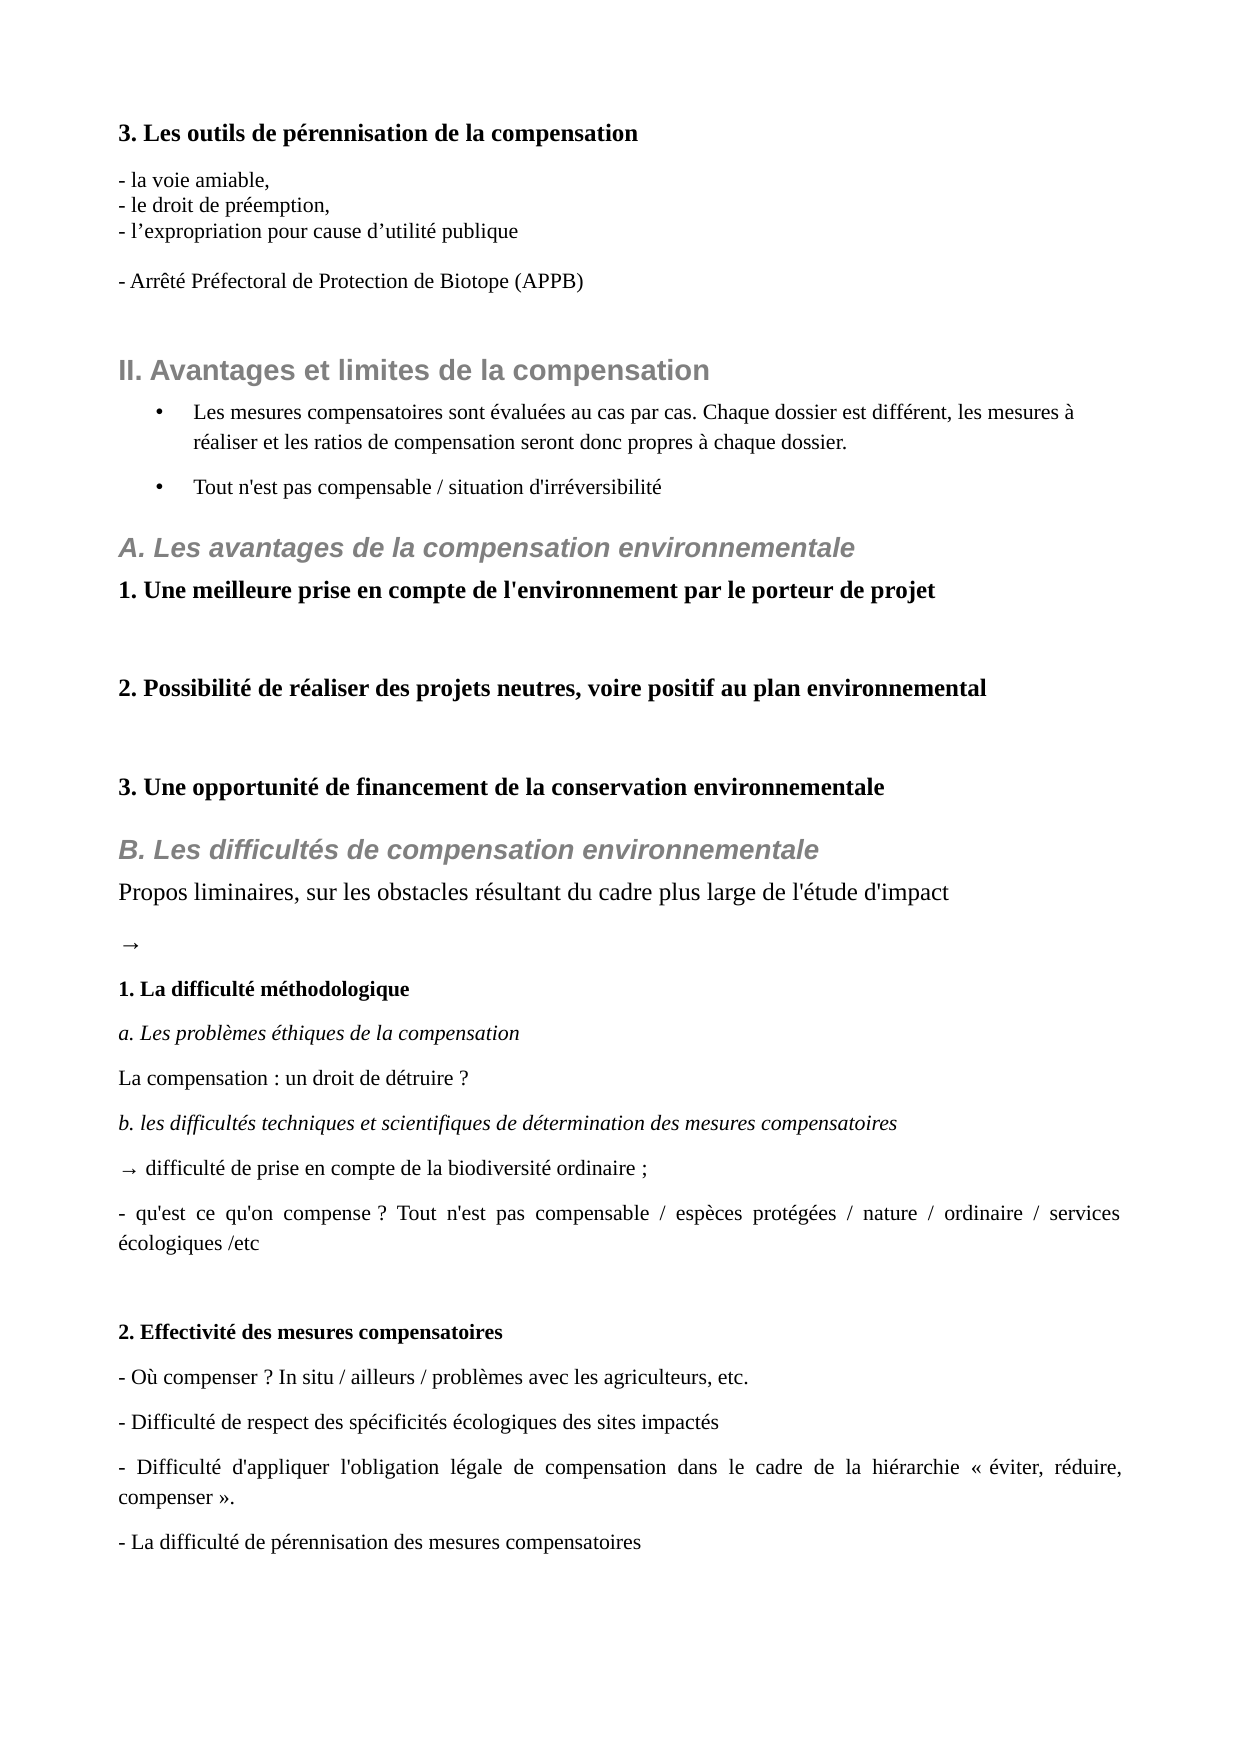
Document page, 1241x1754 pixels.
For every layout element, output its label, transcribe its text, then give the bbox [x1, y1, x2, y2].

text b. les difficultés techniques et scientifiques de détermination des mesures compensatoires [118, 1110, 1122, 1135]
text 2. Effectivité des mesures compensatoires [118, 1319, 1122, 1344]
text La compensation : un droit de détruire ? [118, 1065, 1122, 1090]
text - Difficulté d'appliquer l'obligation légale de compensation dans le cadre de la hiérarchie « éviter, réduire, compenser ». [118, 1454, 1122, 1509]
text a. Les problèmes éthiques de la compensation [118, 1020, 1122, 1046]
text - la voie amiable, [118, 167, 1122, 192]
text - La difficulté de pérennisation des mesures compensatoires [118, 1529, 1122, 1554]
text - le droit de préemption, [118, 192, 1122, 218]
list Tout n'est pas compensable / situation d'irréversibilité [156, 474, 1122, 499]
text - qu'est ce qu'on compense ? Tout n'est pas compensable / espèces protégées / nature / ordinaire / services écologiques /etc [118, 1199, 1122, 1255]
text → difficulté de prise en compte de la biodiversité ordinaire ; [118, 1155, 1122, 1180]
text Propos liminaires, sur les obstacles résultant du cadre plus large de l'étude d'impact [118, 877, 1122, 906]
text - Arrêté Préfectoral de Protection de Biotope (APPB) [118, 268, 1122, 293]
text 1. La difficulté méthodologique [118, 976, 1122, 1001]
subtitle A. Les avantages de la compensation environnementale [118, 531, 1122, 563]
text 3. Les outils de pérennisation de la compensation [118, 118, 1122, 147]
text - Difficulté de respect des spécificités écologiques des sites impactés [118, 1409, 1122, 1434]
text - Où compenser ? In situ / ailleurs / problèmes avec les agriculteurs, etc. [118, 1364, 1122, 1389]
subtitle B. Les difficultés de compensation environnementale [118, 833, 1122, 865]
text → [118, 927, 1122, 955]
text - l’expropriation pour cause d’utilité publique [118, 218, 1122, 243]
text 3. Une opportunité de financement de la conservation environnementale [118, 772, 1122, 800]
text 1. Une meilleure prise en compte de l'environnement par le porteur de projet [118, 575, 1122, 604]
list Les mesures compensatoires sont évaluées au cas par cas. Chaque dossier est différent, les mesures à réaliser et les ratios de compensation seront donc propres à chaque dossier. [156, 399, 1122, 454]
text 2. Possibilité de réaliser des projets neutres, voire positif au plan environnemental [118, 673, 1122, 702]
subtitle II. Avantages et limites de la compensation [118, 353, 1122, 386]
